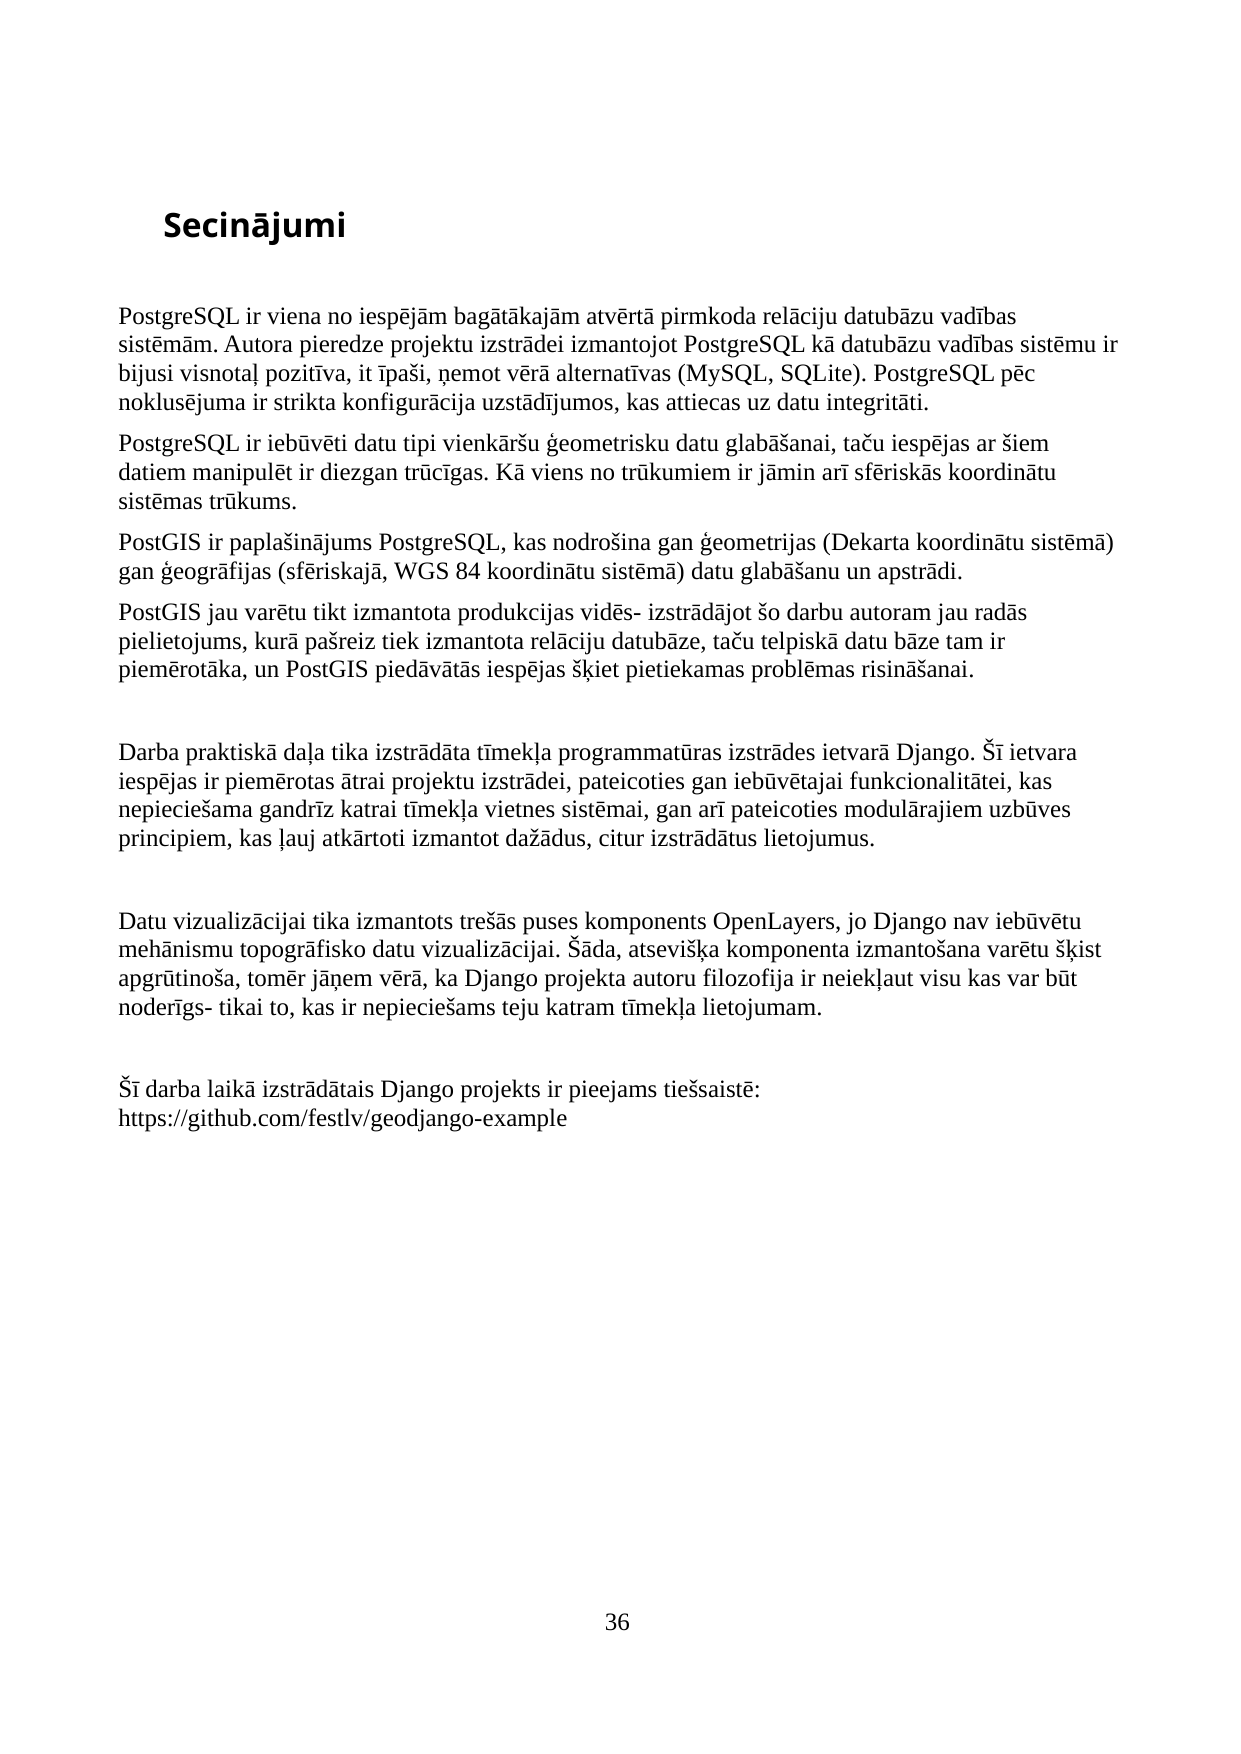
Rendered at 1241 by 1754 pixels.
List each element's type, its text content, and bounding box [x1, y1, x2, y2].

text PostgreSQL ir viena no iespējām bagātākajām atvērtā pirmkoda relāciju datubāzu vadības sistēmām. Autora pieredze projektu izstrādei izmantojot PostgreSQL kā datubāzu vadības sistēmu ir bijusi visnotaļ pozitīva, it īpaši, ņemot vērā alternatīvas (MySQL, SQLite). PostgreSQL pēc noklusējuma ir strikta konfigurācija uzstādījumos, kas attiecas uz datu integritāti. [118, 301, 1122, 416]
subtitle Secinājumi [118, 201, 1122, 247]
text Darba praktiskā daļa tika izstrādāta tīmekļa programmatūras izstrādes ietvarā Django. Šī ietvara iespējas ir piemērotas ātrai projektu izstrādei, pateicoties gan iebūvētajai funkcionalitātei, kas nepieciešama gandrīz katrai tīmekļa vietnes sistēmai, gan arī pateicoties modulārajiem uzbūves principiem, kas ļauj atkārtoti izmantot dažādus, citur izstrādātus lietojumus. [118, 737, 1122, 852]
text PostGIS jau varētu tikt izmantota produkcijas vidēs- izstrādājot šo darbu autoram jau radās pielietojums, kurā pašreiz tiek izmantota relāciju datubāze, taču telpiskā datu bāze tam ir piemērotāka, un PostGIS piedāvātās iespējas šķiet pietiekamas problēmas risināšanai. [118, 597, 1122, 683]
text Šī darba laikā izstrādātais Django projekts ir pieejams tiešsaistē: https://github.com/festlv/geodjango-example [118, 1074, 1122, 1132]
text PostgreSQL ir iebūvēti datu tipi vienkāršu ģeometrisku datu glabāšanai, taču iespējas ar šiem datiem manipulēt ir diezgan trūcīgas. Kā viens no trūkumiem ir jāmin arī sfēriskās koordinātu sistēmas trūkums. [118, 428, 1122, 514]
text PostGIS ir paplašinājums PostgreSQL, kas nodrošina gan ģeometrijas (Dekarta koordinātu sistēmā) gan ģeogrāfijas (sfēriskajā, WGS 84 koordinātu sistēmā) datu glabāšanu un apstrādi. [118, 527, 1122, 584]
text Datu vizualizācijai tika izmantots trešās puses komponents OpenLayers, jo Django nav iebūvētu mehānismu topogrāfisko datu vizualizācijai. Šāda, atsevišķa komponenta izmantošana varētu šķist apgrūtinoša, tomēr jāņem vērā, ka Django projekta autoru filozofija ir neiekļaut visu kas var būt noderīgs- tikai to, kas ir nepieciešams teju katram tīmekļa lietojumam. [118, 906, 1122, 1021]
